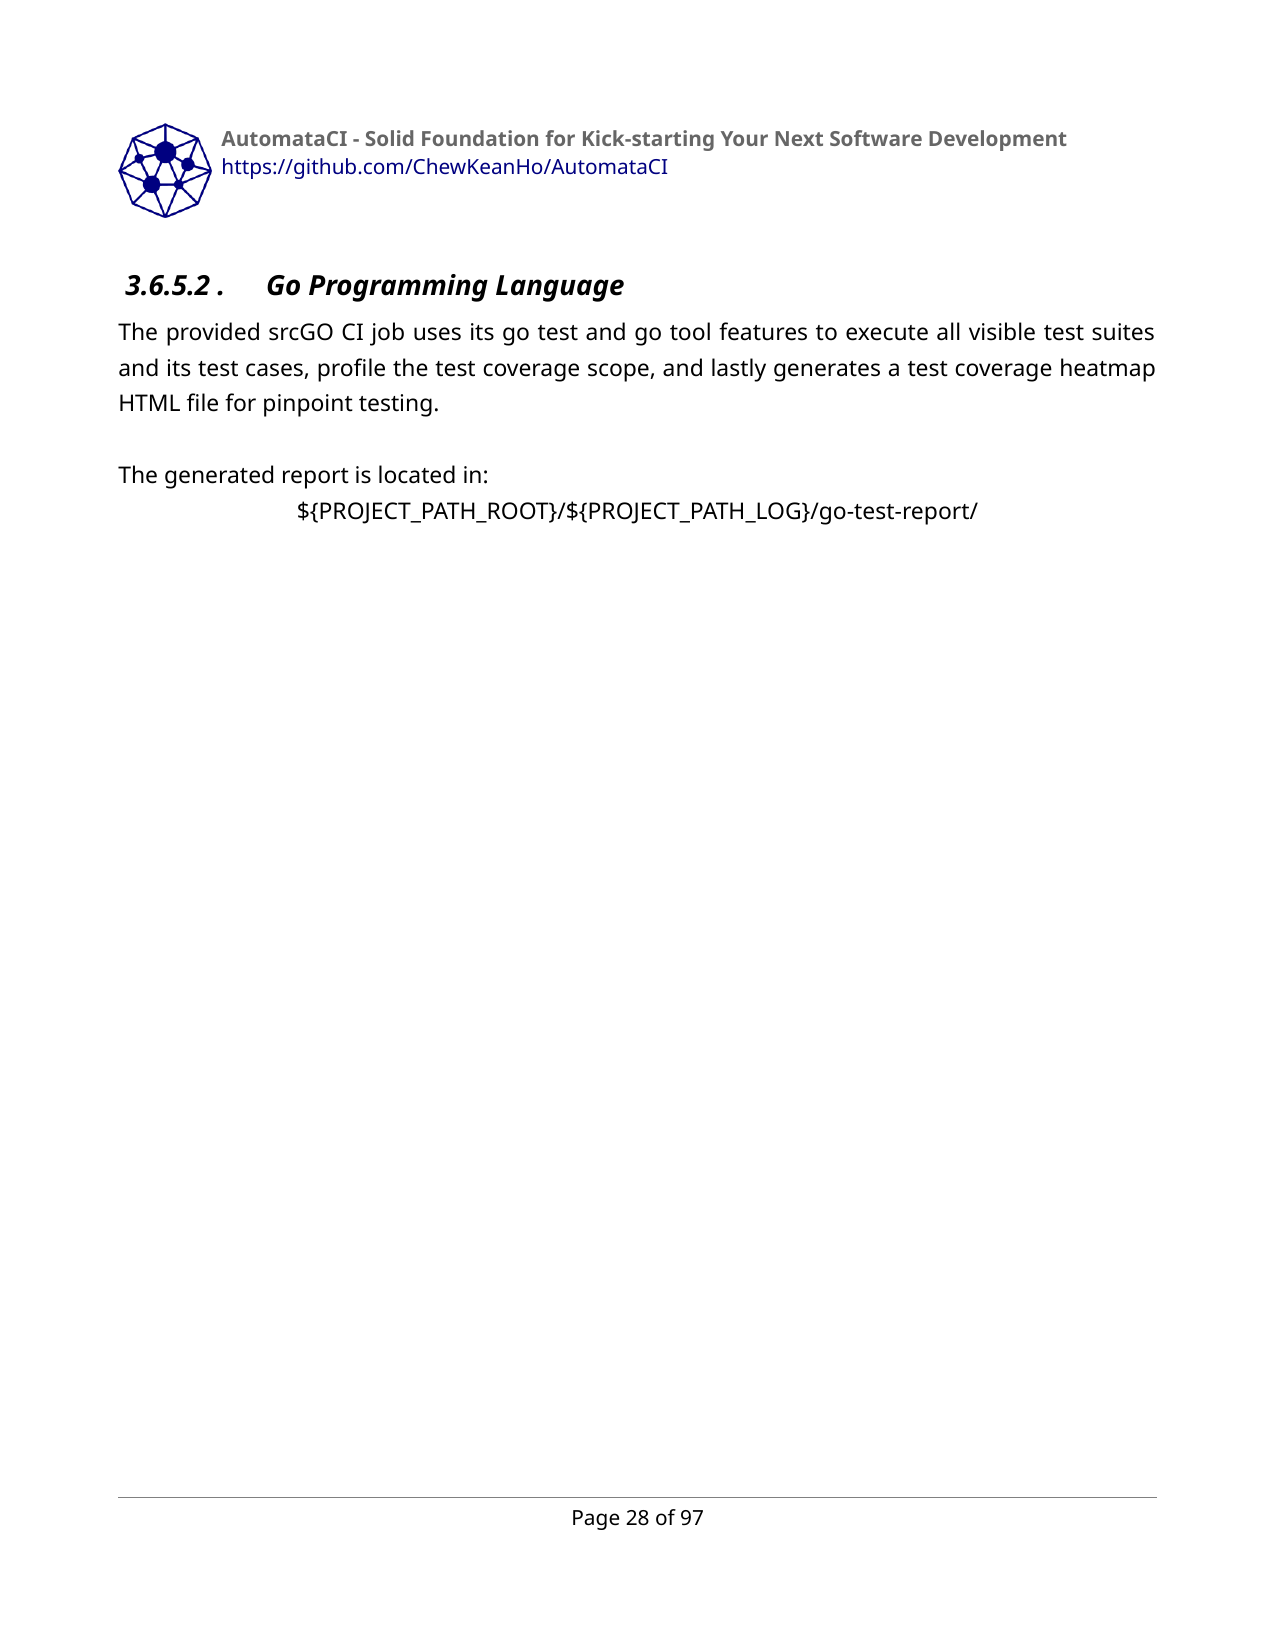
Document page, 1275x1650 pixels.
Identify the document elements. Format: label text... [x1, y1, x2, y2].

text The generated report is located in: [118, 459, 1157, 491]
text The provided srcGO CI job uses its go test and go tool features to execute all visible test suites and its test cases, profile the test coverage scope, and lastly generates a test coverage heatmap HTML file for pinpoint testing. [118, 316, 1157, 419]
subtitle Go Programming Language [118, 265, 1157, 303]
picture [118, 123, 212, 218]
text ${PROJECT_PATH_ROOT}/${PROJECT_PATH_LOG}/go-test-report/ [118, 495, 1157, 526]
